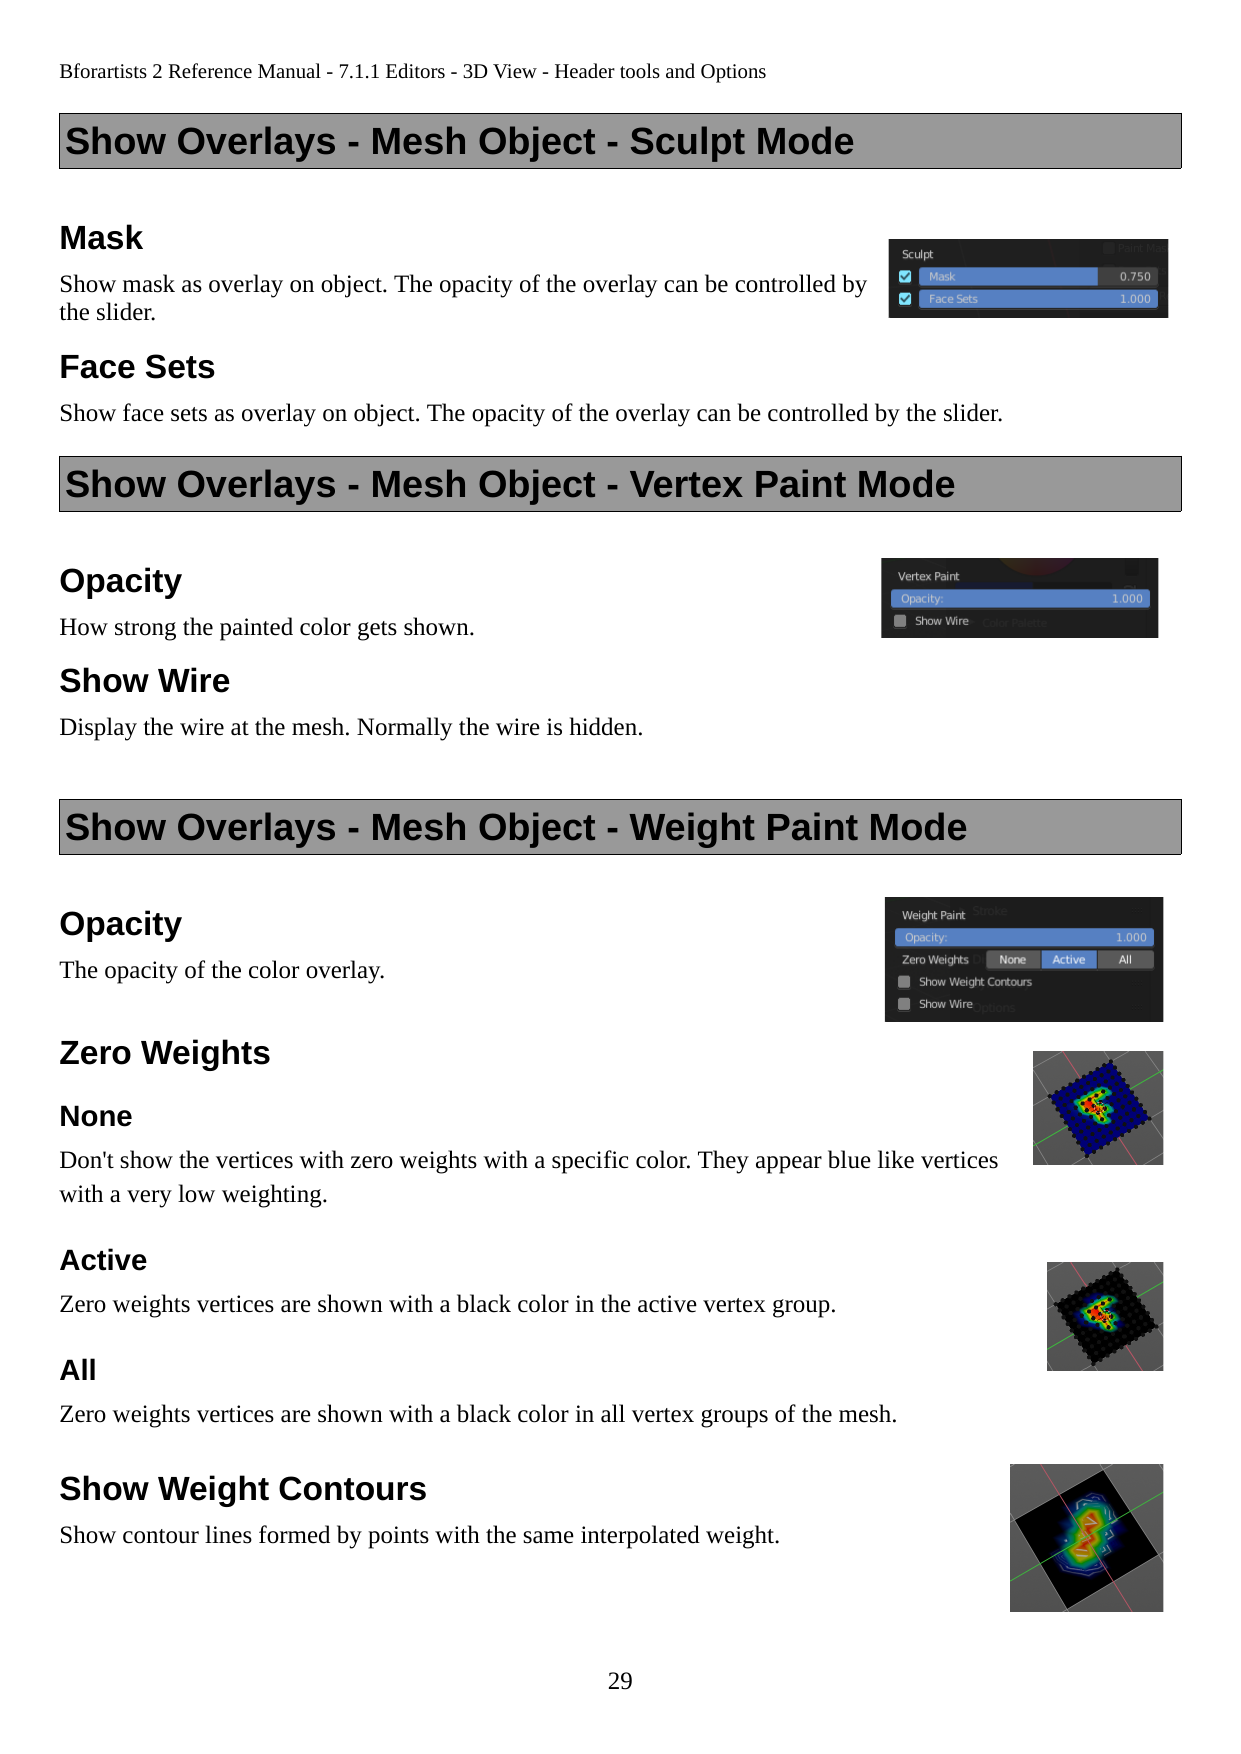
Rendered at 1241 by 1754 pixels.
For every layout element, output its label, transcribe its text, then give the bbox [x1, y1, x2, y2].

subtitle Show Wire [59, 661, 1181, 700]
table_header Show Overlays - Mesh Object - Sculpt Mode [60, 114, 1181, 168]
subtitle Face Sets [59, 347, 1181, 386]
subtitle [1164, 1099, 1181, 1132]
picture [881, 558, 1159, 638]
subtitle Show Weight Contours [59, 1469, 1010, 1508]
subtitle [1164, 1469, 1181, 1508]
subtitle [1164, 903, 1181, 942]
picture [884, 897, 1164, 1022]
table_header Show Overlays - Mesh Object - Vertex Paint Mode [60, 457, 1181, 511]
subtitle Active [59, 1243, 1181, 1277]
subtitle Opacity [59, 903, 884, 942]
text Zero weights vertices are shown with a black color in the active vertex group. [59, 1289, 1047, 1318]
text Zero weights vertices are shown with a black color in all vertex groups of the mesh. [59, 1399, 1181, 1428]
text The opacity of the color overlay. [59, 955, 884, 983]
picture [1010, 1464, 1164, 1612]
table_header Show Overlays - Mesh Object - Weight Paint Mode [60, 800, 1181, 854]
text How strong the painted color gets shown. [59, 612, 1181, 640]
subtitle Zero Weights [59, 1033, 1181, 1072]
text Show mask as overlay on object. The opacity of the overlay can be controlled by the slider. [59, 269, 1181, 326]
subtitle Mask [59, 217, 1181, 256]
subtitle [1159, 561, 1181, 599]
text Display the wire at the mesh. Normally the wire is hidden. [59, 712, 1181, 741]
picture [1033, 1051, 1164, 1165]
text Show contour lines formed by points with the same interpolated weight. [59, 1520, 1010, 1549]
subtitle None [59, 1099, 1033, 1132]
subtitle Opacity [59, 561, 881, 599]
text Show face sets as overlay on object. The opacity of the overlay can be controlled by the slider. [59, 398, 1181, 427]
picture [1047, 1262, 1164, 1371]
text Don't show the vertices with zero weights with a specific color. They appear blue like vertices with a very low weighting. [59, 1145, 1181, 1208]
picture [888, 239, 1169, 318]
subtitle All [59, 1353, 1181, 1387]
